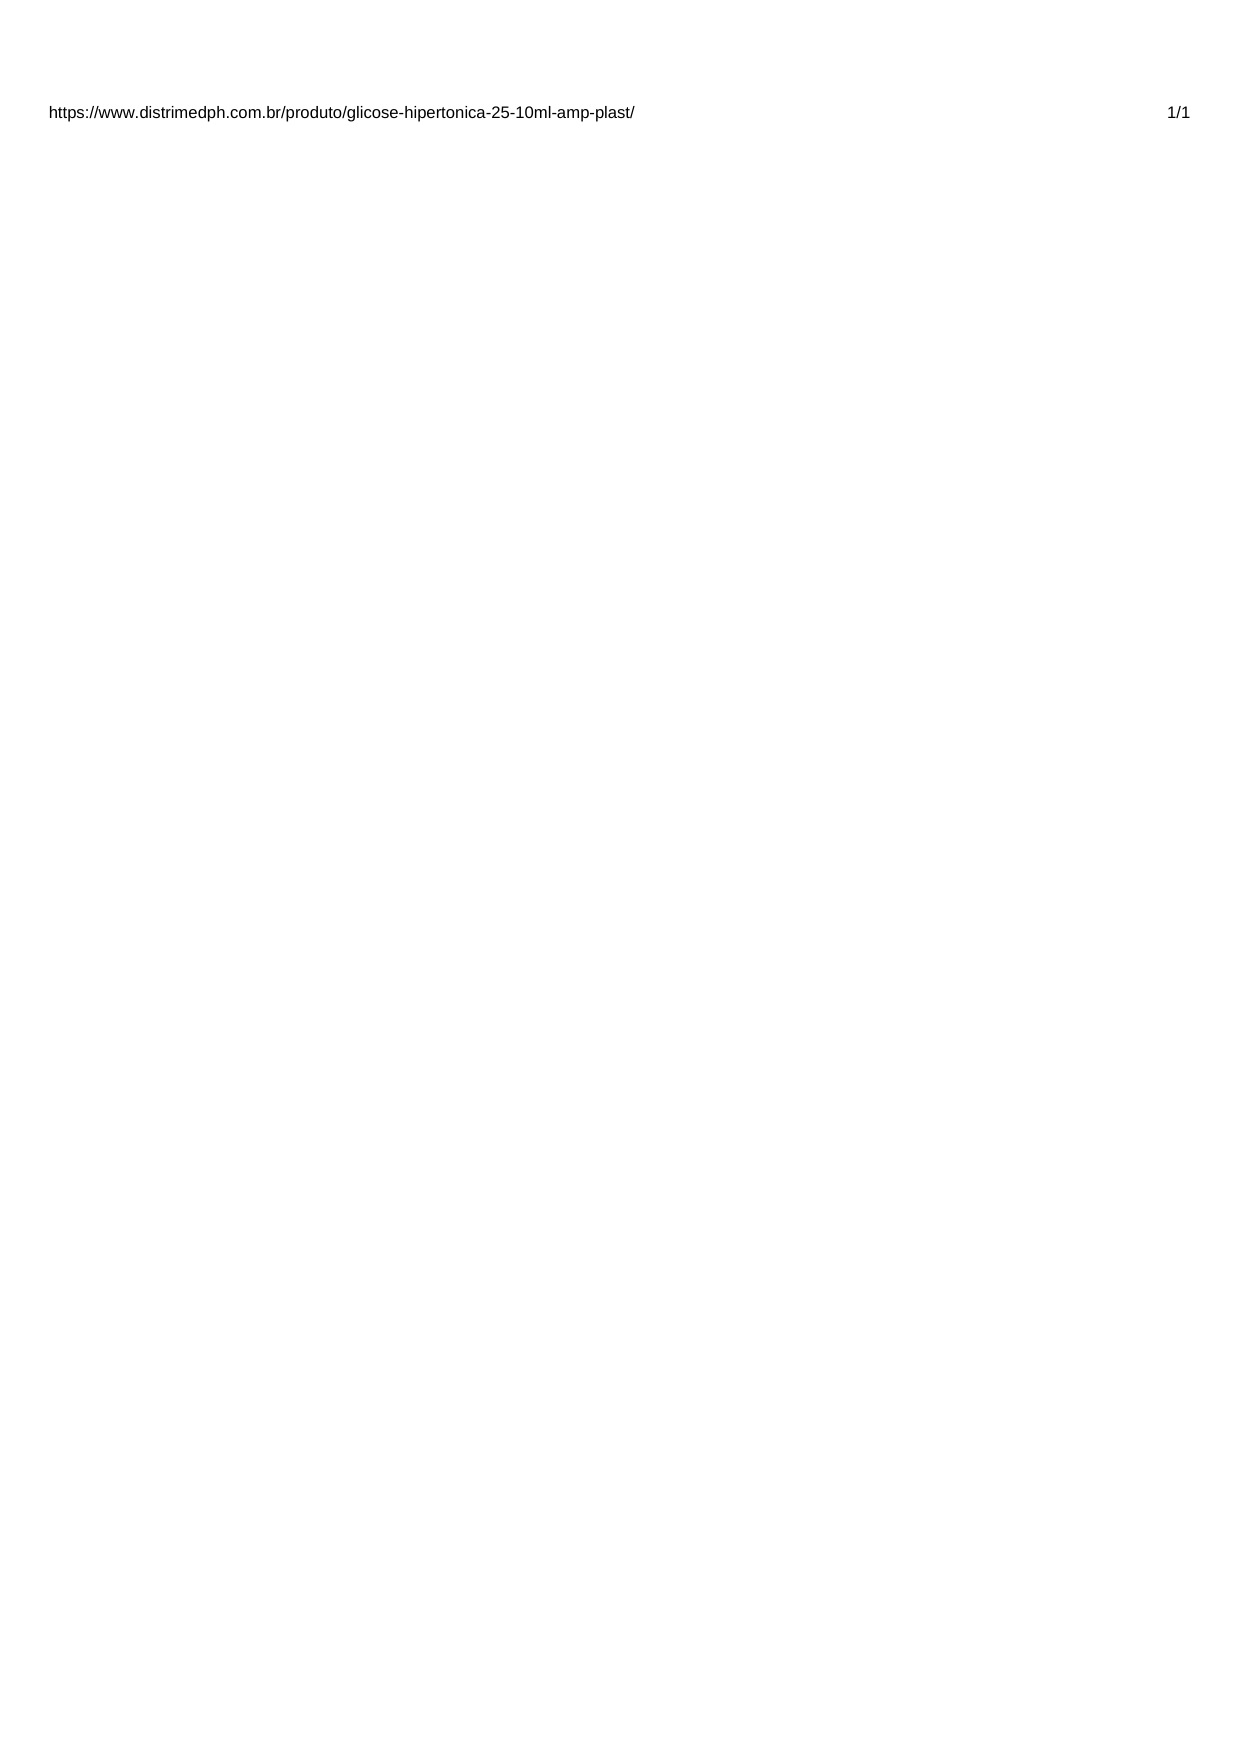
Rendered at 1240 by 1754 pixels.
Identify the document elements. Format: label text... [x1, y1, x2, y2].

text https://www.distrimedph.com.br/produto/glicose-hipertonica-25-10ml-amp-plast/ 1/1 [48, 103, 1190, 122]
